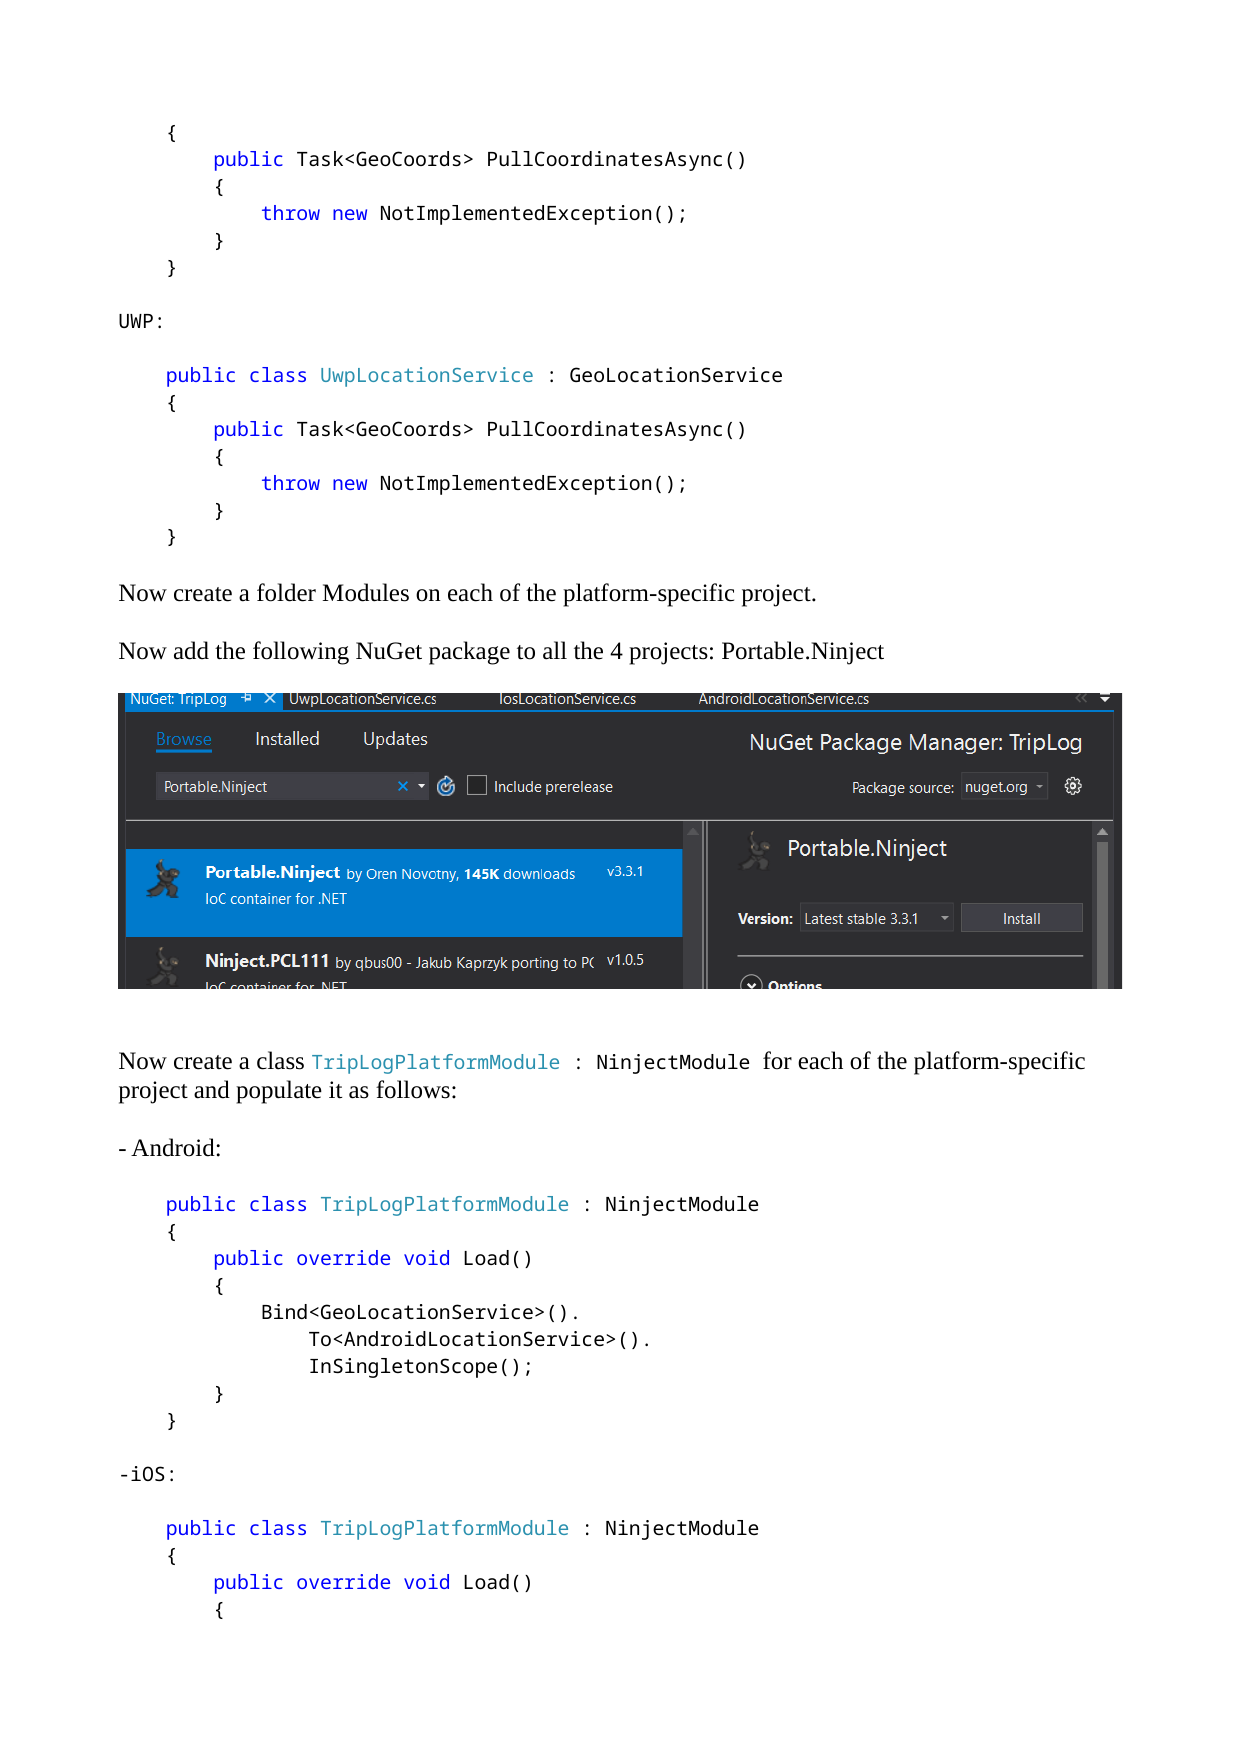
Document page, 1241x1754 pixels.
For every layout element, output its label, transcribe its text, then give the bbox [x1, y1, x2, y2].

text public Task<GeoCoords> PullCoordinatesAsync() [118, 145, 1122, 172]
text -iOS: [118, 1460, 1122, 1487]
text Now add the following NuGet package to all the 4 projects: Portable.Ninject [118, 636, 1122, 665]
text { [118, 1541, 1122, 1568]
text { [118, 118, 1122, 145]
text } [118, 226, 1122, 253]
text throw new NotImplementedException(); [118, 469, 1122, 496]
text throw new NotImplementedException(); [118, 199, 1122, 226]
text { [118, 1271, 1122, 1298]
text { [118, 388, 1122, 415]
text public class UwpLocationService : GeoLocationService [118, 361, 1122, 388]
text - Android: [118, 1133, 1122, 1162]
text public class TripLogPlatformModule : NinjectModule [118, 1514, 1122, 1541]
text UWP: [118, 307, 1122, 334]
text } [118, 253, 1122, 280]
text public Task<GeoCoords> PullCoordinatesAsync() [118, 415, 1122, 442]
text } [118, 1406, 1122, 1433]
text InSingletonScope(); [118, 1352, 1122, 1379]
text } [118, 1379, 1122, 1406]
text Now create a class TripLogPlatformModule : NinjectModule for each of the platform-specific project and populate it as follows: [118, 1046, 1122, 1104]
text public class TripLogPlatformModule : NinjectModule [118, 1190, 1122, 1217]
text { [118, 172, 1122, 199]
text public override void Load() [118, 1244, 1122, 1271]
text } [118, 496, 1122, 523]
picture [118, 693, 1123, 989]
text To<AndroidLocationService>(). [118, 1325, 1122, 1352]
text public override void Load() [118, 1568, 1122, 1595]
text } [118, 523, 1122, 550]
text { [118, 1595, 1122, 1622]
text { [118, 442, 1122, 469]
text { [118, 1217, 1122, 1244]
text Bind<GeoLocationService>(). [118, 1298, 1122, 1325]
text Now create a folder Modules on each of the platform-specific project. [118, 578, 1122, 607]
